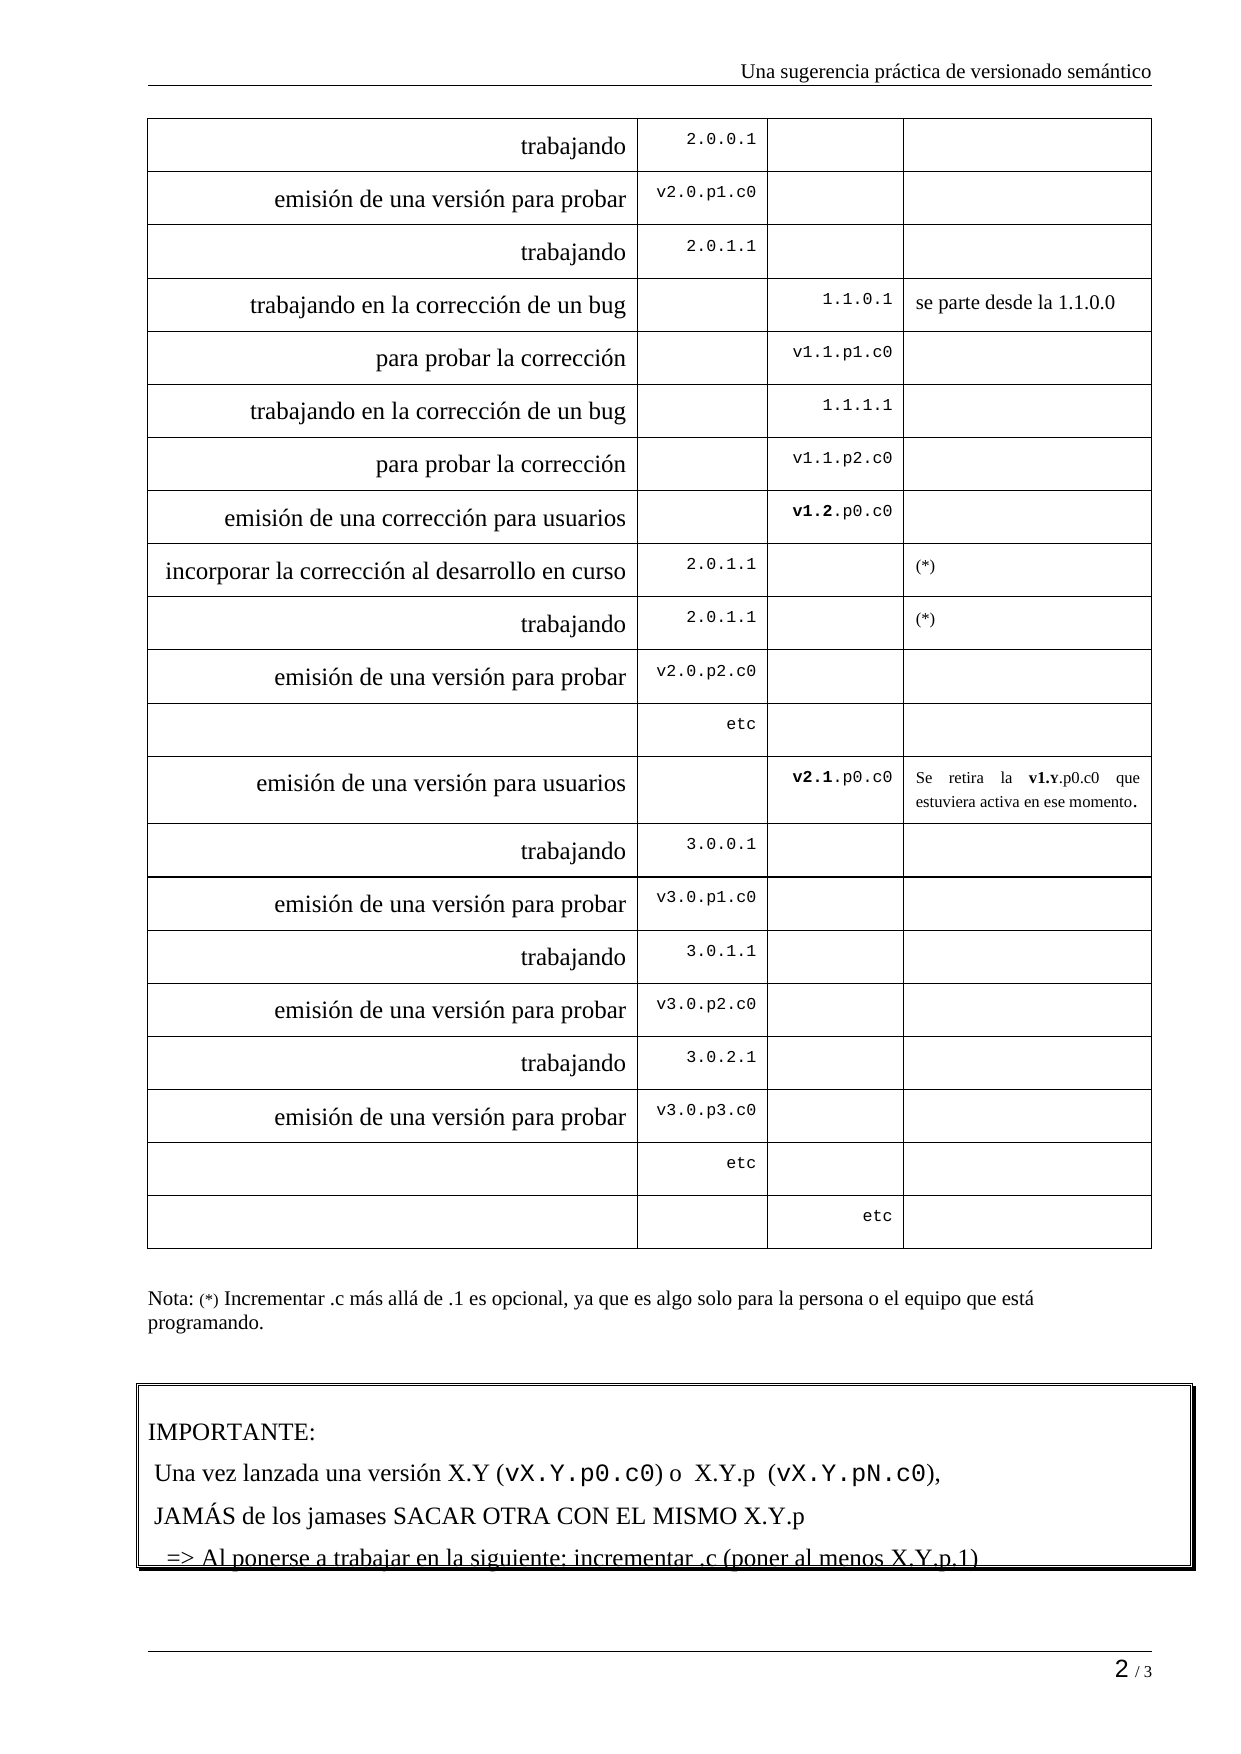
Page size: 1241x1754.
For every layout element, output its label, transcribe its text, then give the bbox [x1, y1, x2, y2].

table_cell 3.0.2.1 [638, 1037, 767, 1089]
table_cell [904, 984, 1151, 1036]
table_cell emisión de una versión para probar [148, 650, 637, 702]
table_cell [768, 704, 903, 756]
table_cell [768, 824, 903, 876]
table_cell [904, 1196, 1151, 1248]
table_cell incorporar la corrección al desarrollo en curso [148, 544, 637, 596]
table_cell emisión de una versión para probar [148, 878, 637, 929]
table_cell [904, 1090, 1151, 1142]
table_cell trabajando [148, 931, 637, 983]
table_cell 1.1.1.1 [768, 385, 903, 437]
table_cell emisión de una versión para usuarios [148, 757, 637, 823]
table_cell [768, 119, 903, 171]
table_cell [904, 438, 1151, 490]
text JAMÁS de los jamases SACAR OTRA CON EL MISMO X.Y.p [139, 1496, 1190, 1530]
text IMPORTANTE: [139, 1386, 1190, 1446]
table_cell [904, 119, 1151, 171]
table_cell [638, 1196, 767, 1248]
table_cell v3.0.p1.c0 [638, 878, 767, 929]
table_cell [768, 1090, 903, 1142]
table_cell [904, 172, 1151, 224]
table_cell [904, 225, 1151, 277]
table_cell trabajando en la corrección de un bug [148, 279, 637, 331]
table_cell 2.0.0.1 [638, 119, 767, 171]
table_cell v3.0.p2.c0 [638, 984, 767, 1036]
table_cell [904, 1143, 1151, 1195]
table_cell [148, 704, 637, 756]
table_cell [904, 491, 1151, 543]
table_cell [768, 931, 903, 983]
table_cell [768, 1037, 903, 1089]
table_cell v1.1.p1.c0 [768, 332, 903, 384]
table_cell v2.0.p1.c0 [638, 172, 767, 224]
table_cell [768, 878, 903, 929]
table_cell se parte desde la 1.1.0.0 [904, 279, 1151, 331]
table_cell v1.2.p0.c0 [768, 491, 903, 543]
text Nota: (*) Incrementar .c más allá de .1 es opcional, ya que es algo solo para la persona o el equipo que está programando. [148, 1286, 1152, 1334]
table_cell para probar la corrección [148, 332, 637, 384]
table_cell trabajando en la corrección de un bug [148, 385, 637, 437]
table_cell trabajando [148, 824, 637, 876]
table_cell v2.0.p2.c0 [638, 650, 767, 702]
text Una vez lanzada una versión X.Y (vX.Y.p0.c0) o X.Y.p (vX.Y.pN.c0), [139, 1453, 1190, 1489]
table_cell 1.1.0.1 [768, 279, 903, 331]
table_cell trabajando [148, 119, 637, 171]
table_cell 2.0.1.1 [638, 597, 767, 649]
table_cell (*) [904, 597, 1151, 649]
table_cell emisión de una versión para probar [148, 1090, 637, 1142]
table_cell (*) [904, 544, 1151, 596]
table_cell trabajando [148, 1037, 637, 1089]
table_cell etc [768, 1196, 903, 1248]
text => Al ponerse a trabajar en la siguiente: incrementar .c (poner al menos X.Y.p.1) [139, 1537, 1190, 1565]
table_cell emisión de una versión para probar [148, 984, 637, 1036]
table_cell 2.0.1.1 [638, 544, 767, 596]
table_cell 3.0.0.1 [638, 824, 767, 876]
table_cell [638, 332, 767, 384]
table_cell [768, 225, 903, 277]
table_cell [768, 650, 903, 702]
table_cell [904, 704, 1151, 756]
table_cell [638, 757, 767, 823]
table_cell [904, 650, 1151, 702]
table_cell [148, 1143, 637, 1195]
table_cell Se retira la v1.Y.p0.c0 que estuviera activa en ese momento. [904, 757, 1151, 823]
table_cell 2.0.1.1 [638, 225, 767, 277]
table_cell trabajando [148, 597, 637, 649]
table_cell [768, 172, 903, 224]
table_cell [148, 1196, 637, 1248]
table_cell [638, 385, 767, 437]
table_cell [768, 984, 903, 1036]
table_cell [904, 824, 1151, 876]
table_cell para probar la corrección [148, 438, 637, 490]
table_cell emisión de una versión para probar [148, 172, 637, 224]
table_cell [638, 279, 767, 331]
table_cell [904, 1037, 1151, 1089]
table_cell [904, 931, 1151, 983]
table_cell v1.1.p2.c0 [768, 438, 903, 490]
table_cell [904, 332, 1151, 384]
table_cell [904, 385, 1151, 437]
table_cell [768, 1143, 903, 1195]
table_cell etc [638, 1143, 767, 1195]
table_cell etc [638, 704, 767, 756]
table_cell [768, 544, 903, 596]
table_cell [638, 438, 767, 490]
table_cell v3.0.p3.c0 [638, 1090, 767, 1142]
table_cell trabajando [148, 225, 637, 277]
table_cell [768, 597, 903, 649]
table_cell v2.1.p0.c0 [768, 757, 903, 823]
table_cell [904, 878, 1151, 929]
table_cell 3.0.1.1 [638, 931, 767, 983]
table_cell emisión de una corrección para usuarios [148, 491, 637, 543]
table_cell [638, 491, 767, 543]
